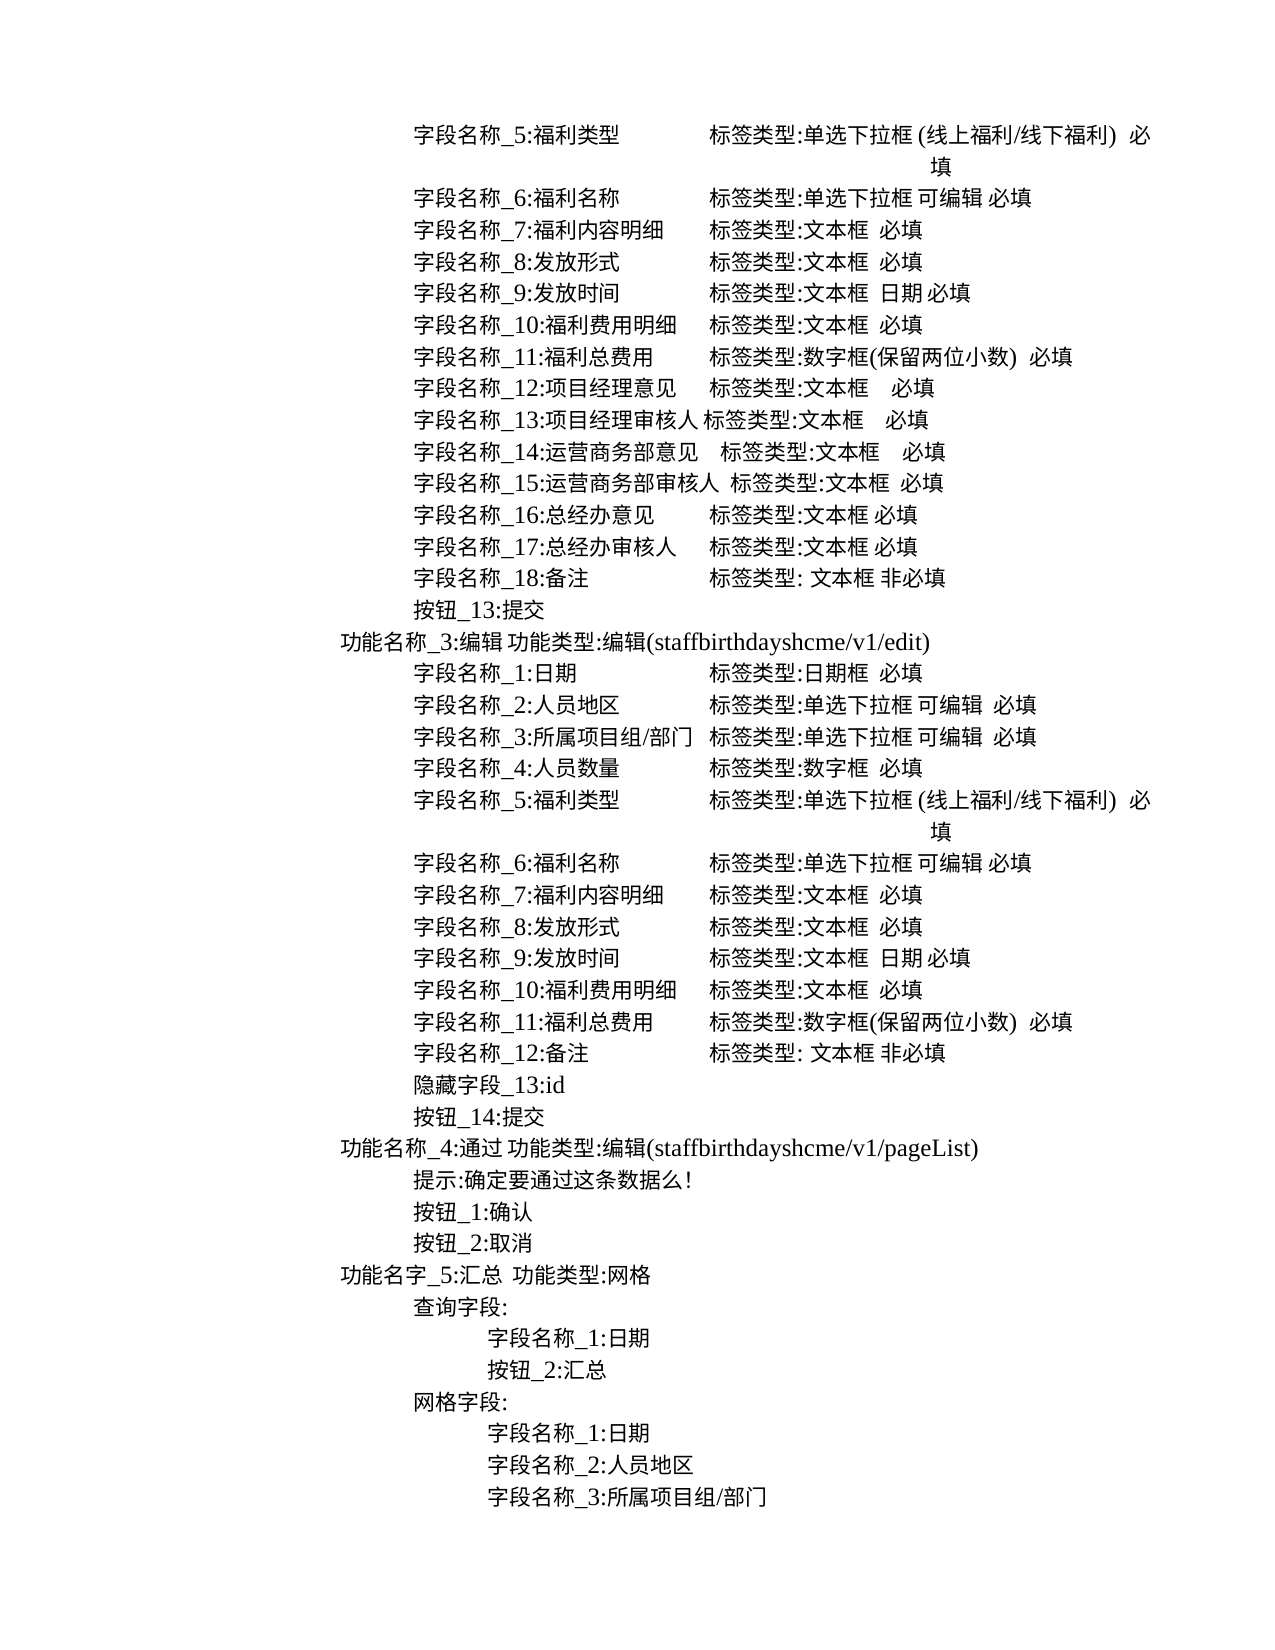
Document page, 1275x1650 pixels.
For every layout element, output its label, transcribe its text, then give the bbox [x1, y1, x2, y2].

text 按钮_2:取消 [118, 1226, 1157, 1258]
text 字段名称_17:总经办审核人 标签类型:文本框 必填 [118, 530, 1157, 561]
text 字段名称_6:福利名称 标签类型:单选下拉框 可编辑 必填 [118, 181, 1157, 213]
text 字段名称_3:所属项目组/部门 [118, 1480, 1157, 1511]
text 字段名称_11:福利总费用 标签类型:数字框(保留两位小数) 必填 [118, 340, 1157, 371]
text 字段名称_14:运营商务部意见 标签类型:文本框 必填 [118, 435, 1157, 466]
text 查询字段: [118, 1290, 1157, 1321]
text 字段名称_5:福利类型 标签类型:单选下拉框 (线上福利/线下福利) 必 填 [118, 118, 1157, 181]
text 字段名称_4:人员数量 标签类型:数字框 必填 [118, 751, 1157, 783]
text 按钮_13:提交 [118, 593, 1157, 625]
text 字段名称_10:福利费用明细 标签类型:文本框 必填 [118, 308, 1157, 340]
text 隐藏字段_13:id [118, 1068, 1157, 1100]
text 字段名称_1:日期 [118, 1321, 1157, 1353]
text 字段名称_9:发放时间 标签类型:文本框 日期 必填 [118, 941, 1157, 973]
text 功能名字_5:汇总 功能类型:网格 [118, 1258, 1157, 1290]
text 字段名称_9:发放时间 标签类型:文本框 日期 必填 [118, 276, 1157, 308]
text 字段名称_10:福利费用明细 标签类型:文本框 必填 [118, 973, 1157, 1005]
text 按钮_2:汇总 [118, 1353, 1157, 1385]
text 功能名称_4:通过 功能类型:编辑(staffbirthdayshcme/v1/pageList) [118, 1131, 1157, 1163]
text 字段名称_12:项目经理意见 标签类型:文本框 必填 [118, 371, 1157, 403]
text 字段名称_3:所属项目组/部门 标签类型:单选下拉框 可编辑 必填 [118, 720, 1157, 751]
text 字段名称_2:人员地区 [118, 1448, 1157, 1480]
text 提示:确定要通过这条数据么！ [118, 1163, 1157, 1195]
text 字段名称_12:备注 标签类型: 文本框 非必填 [118, 1036, 1157, 1068]
text 功能名称_3:编辑 功能类型:编辑(staffbirthdayshcme/v1/edit) [118, 625, 1157, 656]
text 字段名称_13:项目经理审核人 标签类型:文本框 必填 [118, 403, 1157, 435]
text 字段名称_1:日期 [118, 1416, 1157, 1448]
text 字段名称_8:发放形式 标签类型:文本框 必填 [118, 245, 1157, 276]
text 字段名称_15:运营商务部审核人 标签类型:文本框 必填 [118, 466, 1157, 498]
text 按钮_1:确认 [118, 1195, 1157, 1226]
text 网格字段: [118, 1385, 1157, 1416]
text 字段名称_6:福利名称 标签类型:单选下拉框 可编辑 必填 [118, 846, 1157, 878]
text 字段名称_1:日期 标签类型:日期框 必填 [118, 656, 1157, 688]
text 按钮_14:提交 [118, 1100, 1157, 1131]
text 字段名称_2:人员地区 标签类型:单选下拉框 可编辑 必填 [118, 688, 1157, 720]
text 字段名称_7:福利内容明细 标签类型:文本框 必填 [118, 878, 1157, 910]
text 字段名称_8:发放形式 标签类型:文本框 必填 [118, 910, 1157, 941]
text 字段名称_16:总经办意见 标签类型:文本框 必填 [118, 498, 1157, 530]
text 字段名称_18:备注 标签类型: 文本框 非必填 [118, 561, 1157, 593]
text 字段名称_7:福利内容明细 标签类型:文本框 必填 [118, 213, 1157, 245]
text 字段名称_5:福利类型 标签类型:单选下拉框 (线上福利/线下福利) 必 填 [118, 783, 1157, 846]
text 字段名称_11:福利总费用 标签类型:数字框(保留两位小数) 必填 [118, 1005, 1157, 1036]
